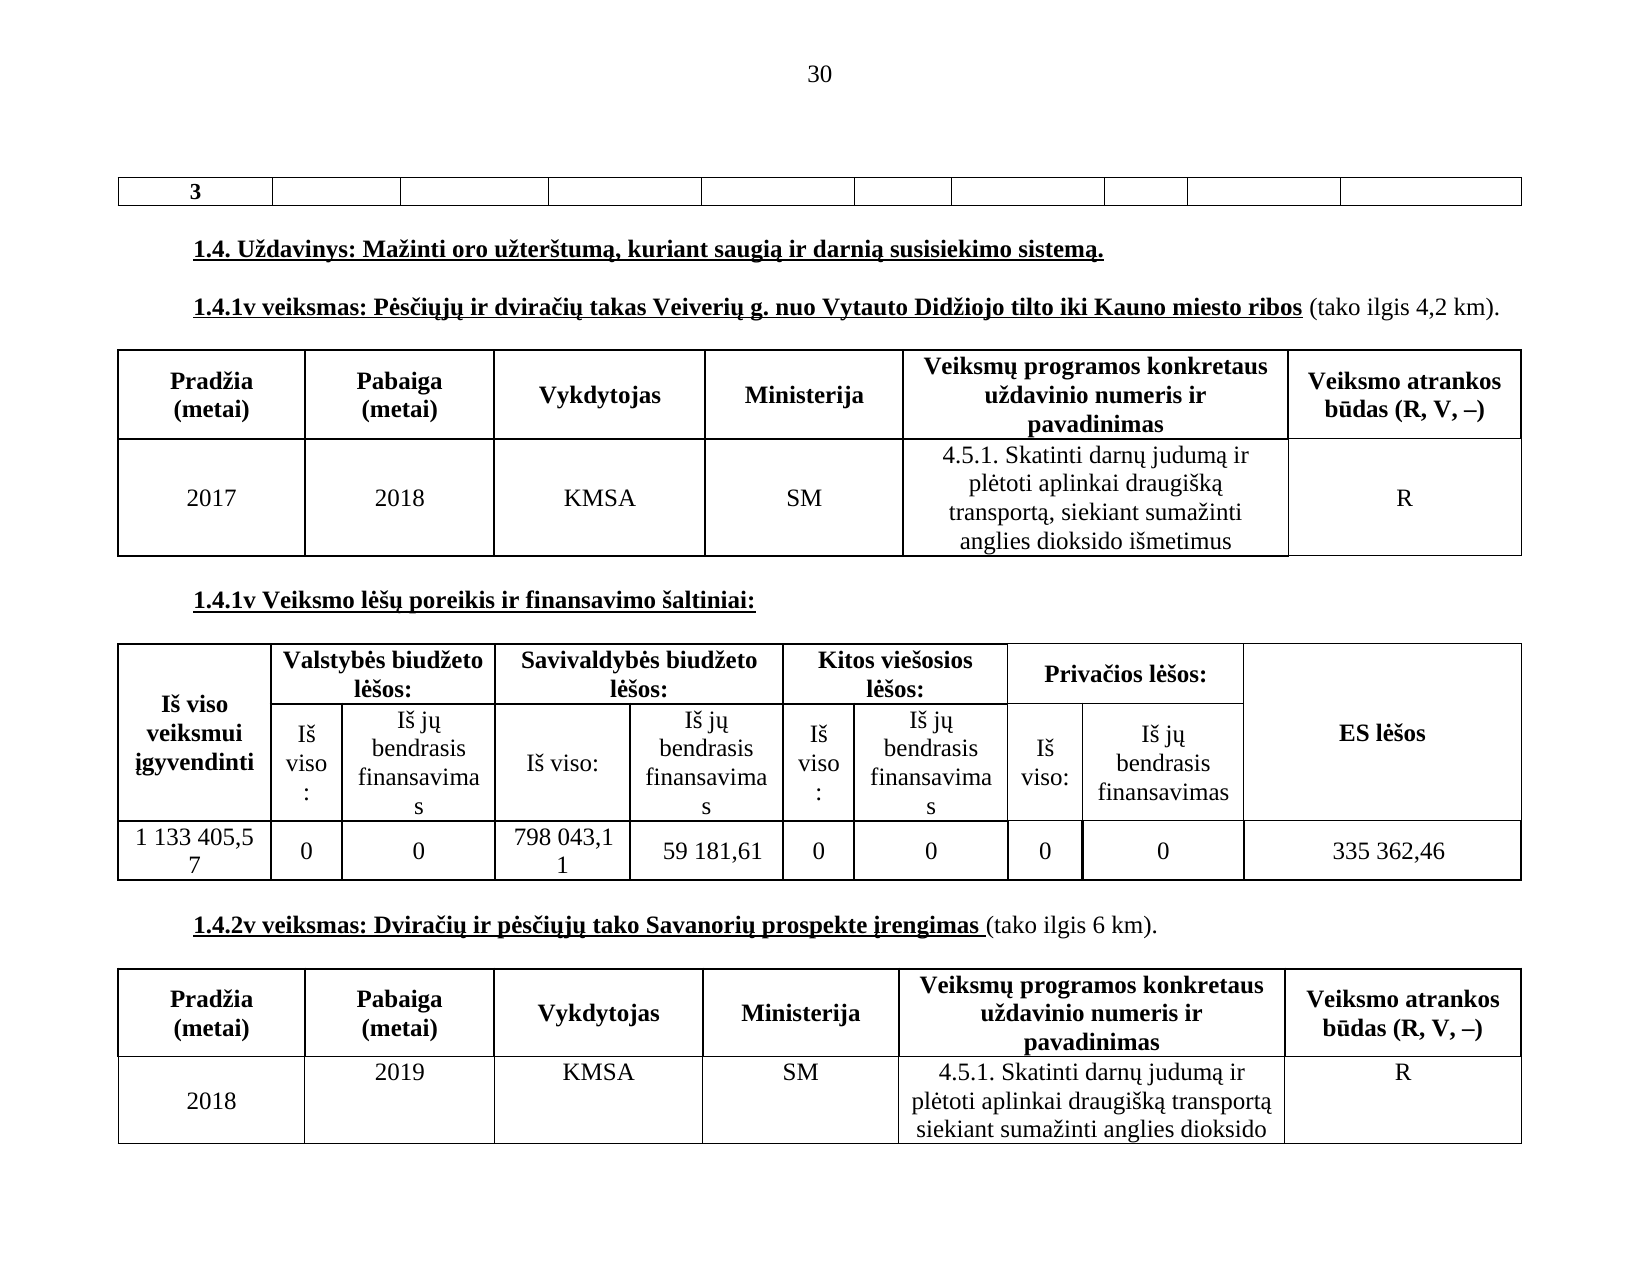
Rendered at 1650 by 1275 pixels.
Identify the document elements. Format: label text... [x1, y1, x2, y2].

table_cell 2017 [119, 440, 304, 555]
table_header Veiksmų programos konkretaus uždavinio numeris ir pavadinimas [904, 351, 1287, 438]
table_header Ministerija [706, 351, 902, 438]
table_cell 2019 [305, 1057, 494, 1143]
table_cell [1188, 178, 1340, 204]
table_cell Iš jų bendrasis finansavimas [343, 705, 494, 820]
table_cell 0 [784, 822, 853, 879]
table_header Ministerija [704, 970, 898, 1056]
table_header Pradžia (metai) [119, 970, 304, 1056]
table_cell 4.5.1. Skatinti darnų judumą ir plėtoti aplinkai draugišką transportą siekiant sumažinti anglies dioksido [899, 1057, 1284, 1143]
table_cell [273, 178, 400, 204]
text 1.4.1v Veiksmo lėšų poreikis ir finansavimo šaltiniai: [118, 586, 1521, 614]
table_cell 798 043,11 [496, 822, 629, 879]
text 1.4.1v veiksmas: Pėsčiųjų ir dviračių takas Veiverių g. nuo Vytauto Didžiojo tilto iki Kauno miesto ribos (tako ilgis 4,2 km). [118, 292, 1521, 321]
table_cell [401, 178, 548, 204]
table_cell [702, 178, 854, 204]
table_cell Iš viso: [784, 705, 853, 820]
table_cell Iš jų bendrasis finansavimas [631, 705, 782, 820]
table_header Veiksmo atrankos būdas (R, V, –) [1289, 351, 1520, 438]
table_cell 0 [1084, 821, 1243, 879]
table_header Kitos viešosios lėšos: [784, 645, 1007, 703]
table_cell SM [706, 440, 902, 555]
table_header Iš viso veiksmui įgyvendinti [119, 645, 270, 820]
table_cell Iš viso: [272, 705, 341, 820]
table_cell R [1285, 1057, 1521, 1143]
table_header Vykdytojas [495, 970, 702, 1056]
table_cell 2018 [306, 440, 493, 555]
table_cell R [1289, 439, 1521, 555]
table_cell Iš viso: [496, 705, 629, 820]
table_header Privačios lėšos: [1008, 644, 1243, 703]
table_cell 0 [343, 822, 494, 879]
table_header Pabaiga (metai) [306, 351, 493, 438]
table_cell KMSA [495, 440, 704, 555]
table_cell 0 [1009, 821, 1081, 879]
table_header Savivaldybės biudžeto lėšos: [496, 645, 782, 703]
table_cell [855, 178, 951, 204]
table_cell 4.5.1. Skatinti darnų judumą ir plėtoti aplinkai draugišką transportą, siekiant sumažinti anglies dioksido išmetimus [904, 440, 1288, 555]
table_cell 1 133 405,57 [119, 822, 270, 879]
table_header Pradžia (metai) [119, 351, 304, 438]
table_cell 59 181,61 [631, 822, 782, 879]
table_cell Iš jų bendrasis finansavimas [1083, 704, 1243, 820]
table_cell [1341, 178, 1521, 204]
table_header Pabaiga (metai) [306, 970, 493, 1056]
table_cell Iš viso: [1008, 704, 1082, 820]
table_cell 0 [272, 822, 341, 879]
table_header Veiksmų programos konkretaus uždavinio numeris ir pavadinimas [900, 970, 1284, 1056]
table_cell 3 [119, 178, 272, 204]
table_cell KMSA [495, 1057, 702, 1143]
table_header Valstybės biudžeto lėšos: [272, 645, 494, 703]
table_cell 2018 [119, 1057, 304, 1143]
table_cell SM [703, 1057, 898, 1143]
table_cell 335 362,46 [1245, 821, 1520, 879]
table_header ES lėšos [1244, 644, 1521, 820]
table_cell [1105, 178, 1187, 204]
text 1.4.2v veiksmas: Dviračių ir pėsčiųjų tako Savanorių prospekte įrengimas (tako ilgis 6 km). [118, 910, 1521, 939]
table_cell [549, 178, 701, 204]
text 1.4. Uždavinys: Mažinti oro užterštumą, kuriant saugią ir darnią susisiekimo sistemą. [118, 234, 1521, 263]
table_header Veiksmo atrankos būdas (R, V, –) [1286, 970, 1520, 1056]
table_cell [952, 178, 1104, 204]
table_cell 0 [855, 822, 1007, 879]
table_header Vykdytojas [495, 351, 704, 438]
table_cell Iš jų bendrasis finansavimas [855, 705, 1007, 820]
